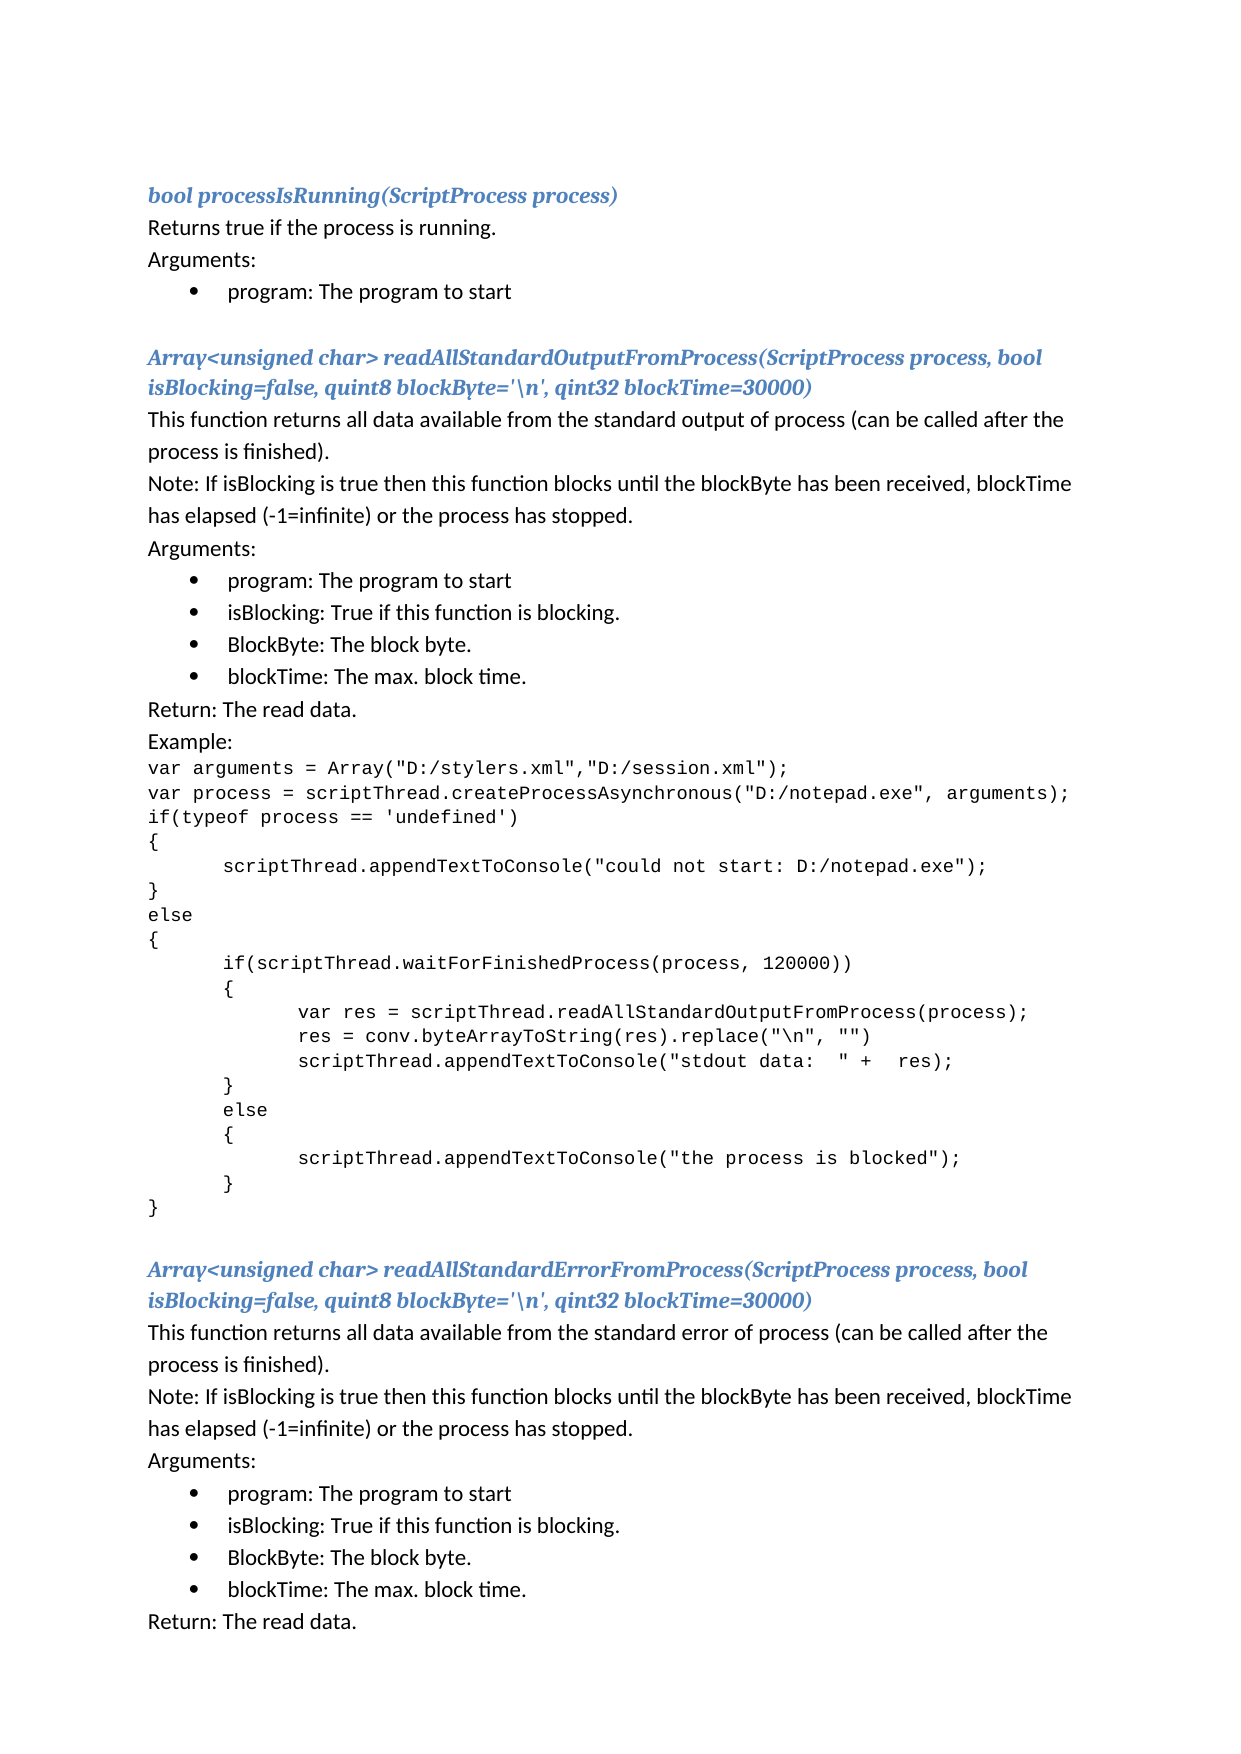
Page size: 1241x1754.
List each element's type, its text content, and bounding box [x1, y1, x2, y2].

text scriptThread.appendTextToConsole("could not start: D:/notepad.exe"); [148, 857, 1093, 878]
text Arguments: [148, 245, 1093, 273]
text Note: If isBlocking is true then this function blocks until the blockByte has been received, blockTime has elapsed (-1=infinite) or the process has stopped. [148, 1382, 1093, 1442]
text This function returns all data available from the standard output of process (can be called after the process is finished). [148, 405, 1093, 465]
text else [148, 1100, 1093, 1122]
text { [148, 930, 1093, 951]
text Note: If isBlocking is true then this function blocks until the blockByte has been received, blockTime has elapsed (-1=infinite) or the process has stopped. [148, 469, 1093, 529]
text if(scriptThread.waitForFinishedProcess(process, 120000)) [148, 954, 1093, 975]
text Example: [148, 727, 1093, 755]
list BlockByte: The block byte. [190, 630, 1093, 658]
text var res = scriptThread.readAllStandardOutputFromProcess(process); [148, 1003, 1093, 1024]
list isBlocking: True if this function is blocking. [190, 598, 1093, 626]
list program: The program to start [190, 566, 1093, 594]
text Arguments: [148, 534, 1093, 562]
text else [148, 905, 1093, 927]
text var arguments = Array("D:/stylers.xml","D:/session.xml"); [148, 759, 1093, 780]
subtitle Array<unsigned char> readAllStandardOutputFromProcess(ScriptProcess process, bool isBlocking=false, quint8 blockByte='\n', qint32 blockTime=30000) [148, 344, 1093, 401]
list program: The program to start [190, 1479, 1093, 1507]
list blockTime: The max. block time. [190, 1575, 1093, 1603]
text } [148, 1198, 1093, 1219]
text Arguments: [148, 1446, 1093, 1474]
text scriptThread.appendTextToConsole("the process is blocked"); [148, 1149, 1093, 1170]
text Return: The read data. [148, 695, 1093, 723]
text scriptThread.appendTextToConsole("stdout data: " + res); [148, 1052, 1093, 1073]
text } [148, 1076, 1093, 1097]
text if(typeof process == 'undefined') [148, 808, 1093, 829]
text Return: The read data. [148, 1607, 1093, 1635]
subtitle bool processIsRunning(ScriptProcess process) [148, 183, 1093, 209]
text { [148, 1125, 1093, 1146]
text Returns true if the process is running. [148, 213, 1093, 241]
list isBlocking: True if this function is blocking. [190, 1511, 1093, 1539]
list program: The program to start [190, 277, 1093, 305]
list blockTime: The max. block time. [190, 662, 1093, 691]
list BlockByte: The block byte. [190, 1543, 1093, 1571]
text { [148, 832, 1093, 853]
text This function returns all data available from the standard error of process (can be called after the process is finished). [148, 1318, 1093, 1378]
text var process = scriptThread.createProcessAsynchronous("D:/notepad.exe", arguments); [148, 783, 1093, 805]
text res = conv.byteArrayToString(res).replace("\n", "") [148, 1027, 1093, 1048]
text } [148, 881, 1093, 902]
text { [148, 978, 1093, 1000]
text } [148, 1173, 1093, 1195]
subtitle Array<unsigned char> readAllStandardErrorFromProcess(ScriptProcess process, bool isBlocking=false, quint8 blockByte='\n', qint32 blockTime=30000) [148, 1257, 1093, 1314]
